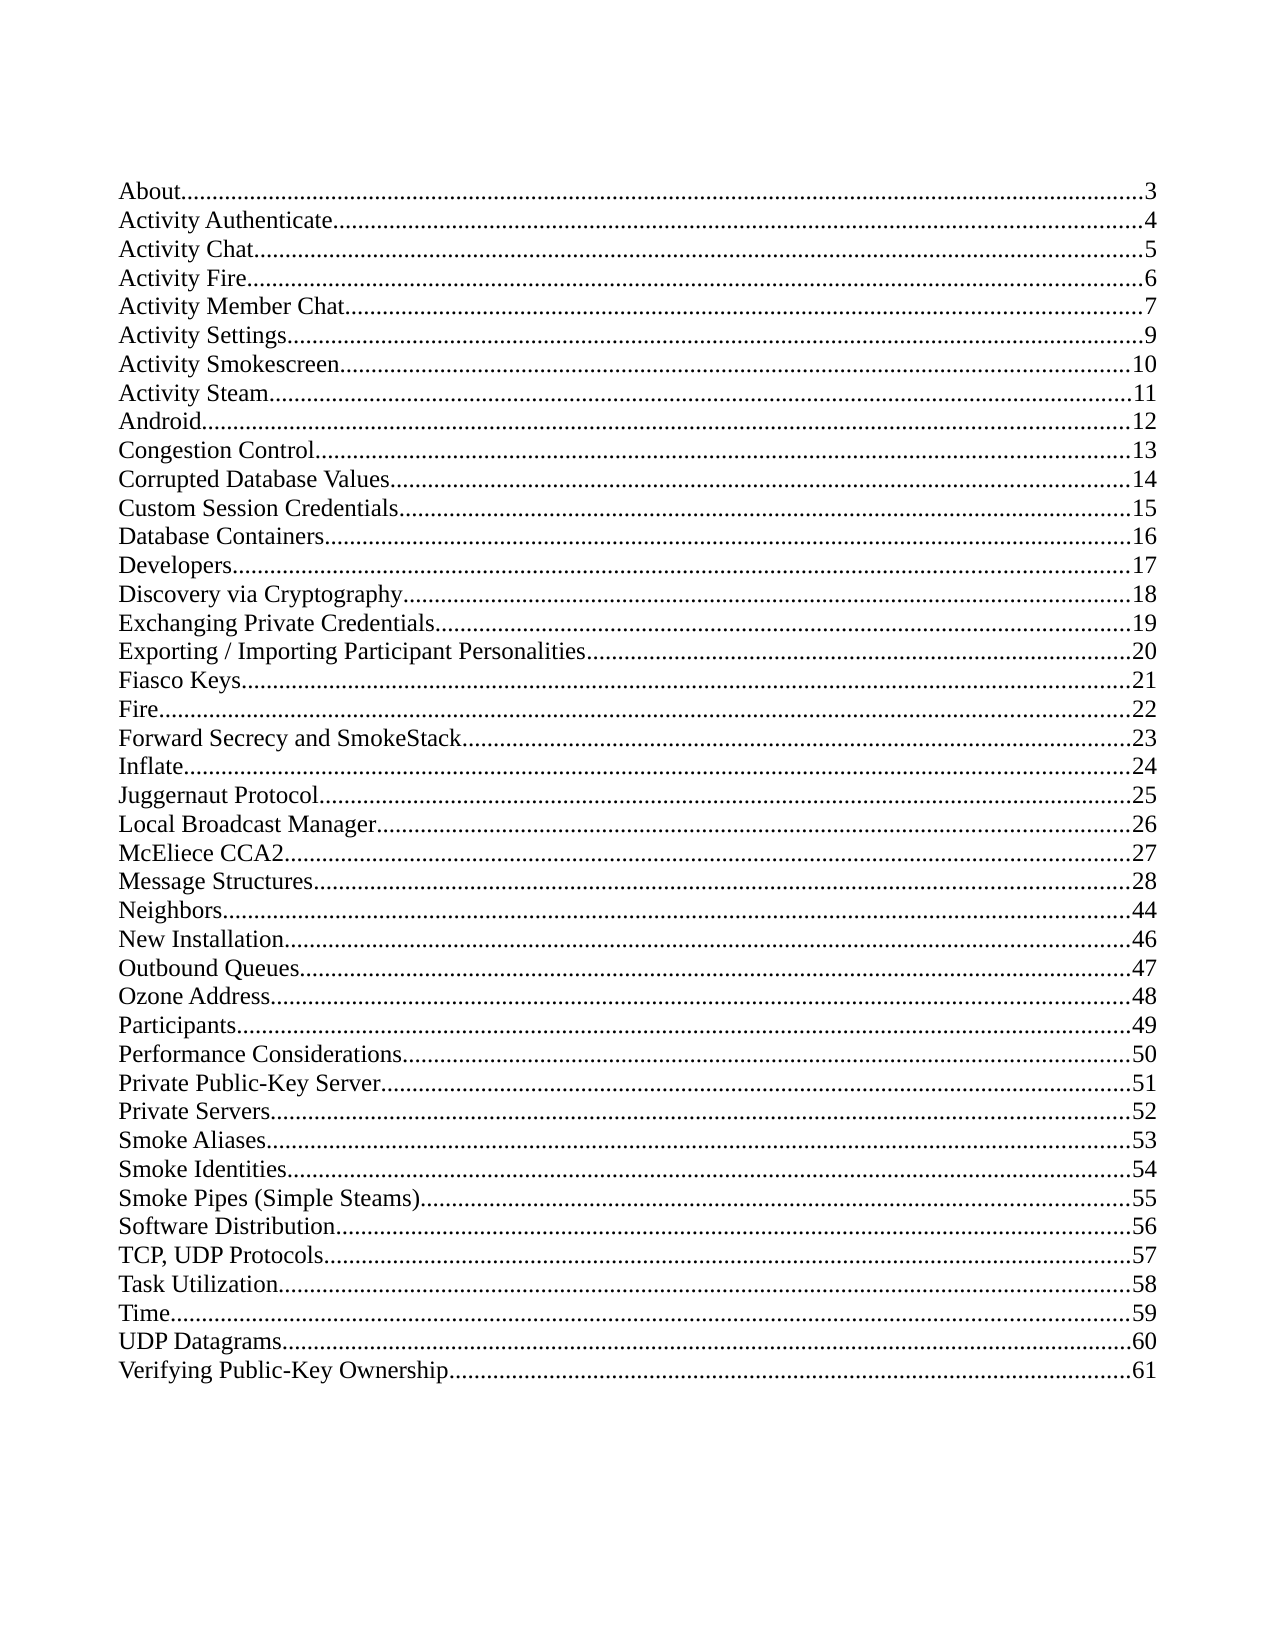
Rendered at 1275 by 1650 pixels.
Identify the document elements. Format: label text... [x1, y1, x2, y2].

text Forward Secrecy and SmokeStack 23 [118, 723, 1157, 751]
text Private Public-Key Server 51 [118, 1068, 1157, 1096]
text Developers 17 [118, 550, 1157, 579]
text Activity Steam 11 [118, 378, 1157, 406]
text Activity Authenticate 4 [118, 205, 1157, 234]
text Ozone Address 48 [118, 981, 1157, 1010]
text Activity Settings 9 [118, 320, 1157, 349]
text Database Containers 16 [118, 521, 1157, 550]
text Software Distribution 56 [118, 1211, 1157, 1240]
text Fiasco Keys 21 [118, 665, 1157, 694]
text Performance Considerations 50 [118, 1039, 1157, 1068]
text Activity Chat 5 [118, 234, 1157, 263]
text Neighbors 44 [118, 895, 1157, 924]
text Task Utilization 58 [118, 1269, 1157, 1298]
text Activity Member Chat 7 [118, 291, 1157, 320]
text Smoke Aliases 53 [118, 1125, 1157, 1154]
text Local Broadcast Manager 26 [118, 809, 1157, 838]
text McEliece CCA2 27 [118, 838, 1157, 866]
text Fire 22 [118, 694, 1157, 723]
text Private Servers 52 [118, 1096, 1157, 1125]
text Message Structures 28 [118, 866, 1157, 895]
text About 3 [118, 176, 1157, 205]
text Exchanging Private Credentials 19 [118, 608, 1157, 636]
text Activity Fire 6 [118, 263, 1157, 291]
text Corrupted Database Values 14 [118, 464, 1157, 493]
text Smoke Pipes (Simple Steams) 55 [118, 1183, 1157, 1211]
text Custom Session Credentials 15 [118, 493, 1157, 521]
text Activity Smokescreen 10 [118, 349, 1157, 378]
text Smoke Identities 54 [118, 1154, 1157, 1183]
text Juggernaut Protocol 25 [118, 780, 1157, 809]
text TCP, UDP Protocols 57 [118, 1240, 1157, 1269]
text Discovery via Cryptography 18 [118, 579, 1157, 608]
text Congestion Control 13 [118, 435, 1157, 464]
text Outbound Queues 47 [118, 953, 1157, 981]
text Inflate 24 [118, 751, 1157, 780]
text UDP Datagrams 60 [118, 1326, 1157, 1355]
text Verifying Public-Key Ownership 61 [118, 1355, 1157, 1384]
text Exporting / Importing Participant Personalities 20 [118, 636, 1157, 665]
text Participants 49 [118, 1010, 1157, 1039]
text New Installation 46 [118, 924, 1157, 953]
text Time 59 [118, 1298, 1157, 1326]
text Android 12 [118, 406, 1157, 435]
